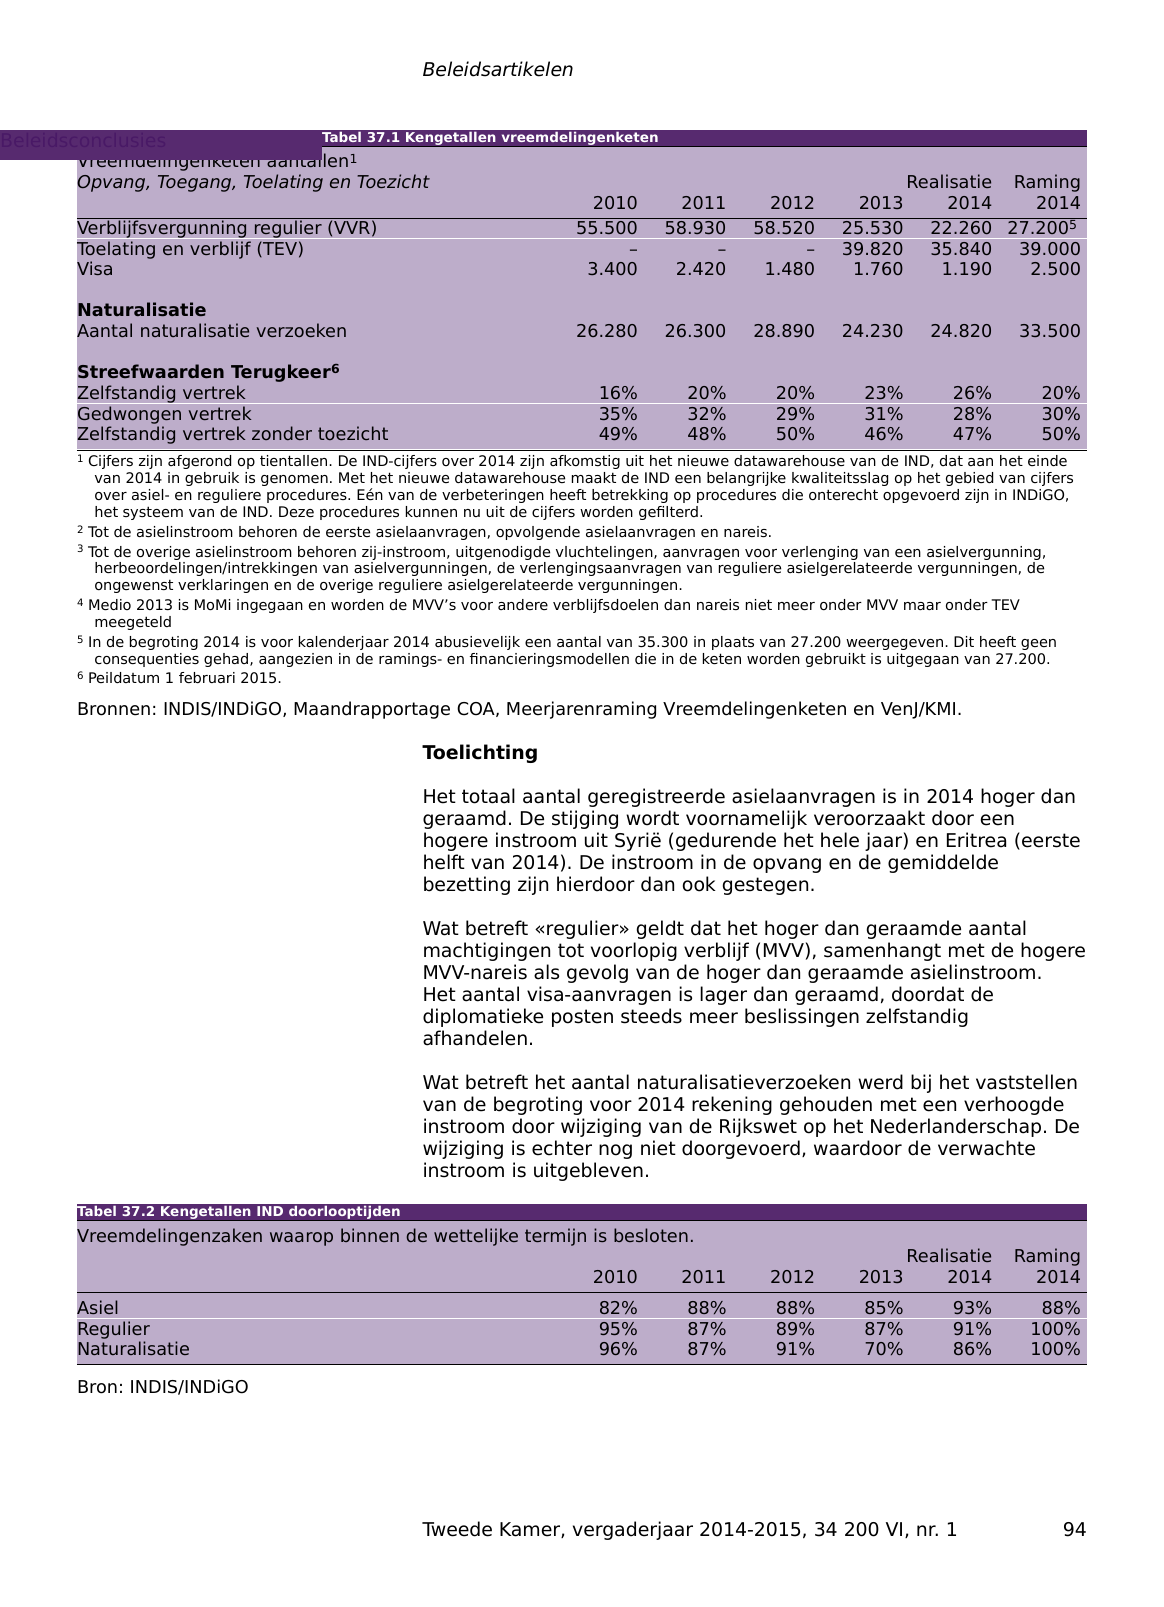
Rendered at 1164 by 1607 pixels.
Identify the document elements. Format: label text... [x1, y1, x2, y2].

text Het totaal aantal geregistreerde asielaanvragen is in 2014 hoger dan geraamd. De stijging wordt voornamelijk veroorzaakt door een hogere instroom uit Syrië (gedurende het hele jaar) en Eritrea (eerste helft van 2014). De instroom in de opvang en de gemiddelde bezetting zijn hierdoor dan ook gestegen. [422, 786, 1087, 896]
table_cell 1 Cijfers zijn afgerond op tientallen. De IND-cijfers over 2014 zijn afkomstig uit het nieuwe datawarehouse van de IND, dat aan het einde van 2014 in gebruik is genomen. Met het nieuwe datawarehouse maakt de IND een belangrijke kwaliteitsslag op het gebied van cijfers over asiel- en reguliere procedures. Eén van de verbeteringen heeft betrekking op procedures die onterecht opgevoerd zijn in INDiGO, het systeem van de IND. Deze procedures kunnen nu uit de cijfers worden gefilterd. 2 Tot de asielinstroom behoren de eerste asielaanvragen, opvolgende asielaanvragen en nareis. 3 Tot de overige asielinstroom behoren zij-instroom, uitgenodigde vluchtelingen, aanvragen voor verlenging van een asielvergunning, herbeoordelingen/intrekkingen van asielvergunningen, de verlengingsaanvragen van reguliere asielgerelateerde vergunningen, de ongewenst verklaringen en de overige reguliere asielgerelateerde vergunningen. 4 Medio 2013 is MoMi ingegaan en worden de MVV’s voor andere verblijfsdoelen dan nareis niet meer onder MVV maar onder TEV meegeteld 5 In de begroting 2014 is voor kalenderjaar 2014 abusievelijk een aantal van 35.300 in plaats van 27.200 weergegeven. Dit heeft geen consequenties gehad, aangezien in de ramings- en financieringsmodellen die in de keten worden gebruikt is uitgegaan van 27.200. 6 Peildatum 1 februari 2015. Bronnen: INDIS/INDiGO, Maandrapportage COA, Meerjarenraming Vreemdelingenketen en VenJ/KMI. [77, 451, 1087, 720]
table_cell [909, 280, 998, 300]
table_cell 23% [821, 383, 909, 403]
table_cell 29% [732, 404, 821, 424]
table_cell 2014 [998, 1267, 1087, 1292]
table_cell 49% [555, 424, 644, 449]
table_header Tabel 37.1 Kengetallen vreemdelingenketen [0, 130, 1087, 160]
table_cell [77, 1246, 555, 1267]
table_cell 93% [909, 1293, 998, 1318]
table_cell 50% [732, 424, 821, 449]
table_cell 91% [732, 1339, 821, 1364]
table_cell [909, 362, 998, 383]
table_cell [77, 193, 555, 218]
table_cell 88% [998, 1293, 1087, 1318]
table_cell Raming [998, 1246, 1087, 1267]
table_cell 87% [821, 1319, 909, 1339]
table_cell 46% [821, 424, 909, 449]
table_cell 2011 [644, 193, 732, 218]
table_cell – [644, 239, 732, 259]
table_cell Naturalisatie [77, 1339, 555, 1364]
table_cell 20% [644, 383, 732, 403]
table_cell [644, 280, 732, 300]
table_cell 27.2005 [998, 219, 1087, 238]
table_cell 30% [998, 404, 1087, 424]
table_cell Streefwaarden Terugkeer6 [77, 362, 555, 383]
table_cell [732, 362, 821, 383]
table_cell 20% [732, 383, 821, 403]
table_cell 100% [998, 1319, 1087, 1339]
table_cell 47% [909, 424, 998, 449]
table_cell [909, 342, 998, 362]
table_cell 26.300 [644, 321, 732, 342]
table_cell 2010 [555, 193, 644, 218]
table_cell 39.000 [998, 239, 1087, 259]
table_cell – [555, 239, 644, 259]
table_cell [555, 362, 644, 383]
table_cell 95% [555, 1319, 644, 1339]
table_cell 58.930 [644, 219, 732, 238]
table_cell 20% [998, 383, 1087, 403]
table_cell 2014 [998, 193, 1087, 218]
table_cell [998, 362, 1087, 383]
table_cell 26% [909, 383, 998, 403]
table_cell 87% [644, 1319, 732, 1339]
table_cell [77, 342, 555, 362]
table_cell [644, 362, 732, 383]
table_cell 82% [555, 1293, 644, 1318]
table_cell 2013 [821, 193, 909, 218]
table_cell Visa [77, 259, 555, 280]
table_cell 96% [555, 1339, 644, 1364]
table_cell 35.840 [909, 239, 998, 259]
table_cell [644, 342, 732, 362]
table_cell [732, 280, 821, 300]
table_cell Bron: INDIS/INDiGO [77, 1365, 1087, 1398]
table_cell 88% [644, 1293, 732, 1318]
table_cell 39.820 [821, 239, 909, 259]
table_cell [77, 280, 555, 300]
table_cell 2010 [555, 1267, 644, 1292]
table_cell 85% [821, 1293, 909, 1318]
table_header Tabel 37.2 Kengetallen IND doorlooptijden [77, 1204, 1087, 1220]
table_cell 2013 [821, 1267, 909, 1292]
table_cell 26.280 [555, 321, 644, 342]
table_cell Vreemdelingenketen aantallen1 [77, 147, 555, 172]
table_cell [732, 342, 821, 362]
table_cell Vreemdelingenzaken waarop binnen de wettelijke termijn is besloten. [77, 1221, 1087, 1246]
table_cell [821, 300, 909, 321]
table_cell [732, 300, 821, 321]
table_cell 70% [821, 1339, 909, 1364]
table_cell 22.260 [909, 219, 998, 238]
table_cell 50% [998, 424, 1087, 449]
table_cell 2.500 [998, 259, 1087, 280]
table_cell 48% [644, 424, 732, 449]
table_cell 100% [998, 1339, 1087, 1364]
table_cell 87% [644, 1339, 732, 1364]
table_cell 32% [644, 404, 732, 424]
table_cell [909, 300, 998, 321]
table_cell Regulier [77, 1319, 555, 1339]
table_cell [77, 1267, 555, 1292]
table_cell 2014 [909, 1267, 998, 1292]
table_cell 88% [732, 1293, 821, 1318]
table_cell 33.500 [998, 321, 1087, 342]
table_cell 2012 [732, 193, 821, 218]
table_cell – [732, 239, 821, 259]
table_cell 16% [555, 383, 644, 403]
text Wat betreft het aantal naturalisatieverzoeken werd bij het vaststellen van de begroting voor 2014 rekening gehouden met een verhoogde instroom door wijziging van de Rijkswet op het Nederlanderschap. De wijziging is echter nog niet doorgevoerd, waardoor de verwachte instroom is uitgebleven. [422, 1072, 1087, 1182]
table_cell 35% [555, 404, 644, 424]
table_cell [555, 280, 644, 300]
table_cell 28.890 [732, 321, 821, 342]
table_cell [998, 342, 1087, 362]
table_cell 2014 [909, 193, 998, 218]
table_cell Naturalisatie [77, 300, 555, 321]
table_cell 28% [909, 404, 998, 424]
table_cell 2011 [644, 1267, 732, 1292]
table_cell Realisatie [555, 1246, 998, 1267]
subtitle Toelichting [422, 742, 1087, 764]
table_cell 2.420 [644, 259, 732, 280]
table_cell [555, 300, 644, 321]
table_cell 25.530 [821, 219, 909, 238]
table_cell [998, 147, 1087, 172]
table_cell [998, 280, 1087, 300]
table_cell Asiel [77, 1293, 555, 1318]
table_cell Zelfstandig vertrek [77, 383, 555, 403]
table_cell Aantal naturalisatie verzoeken [77, 321, 555, 342]
table_cell 86% [909, 1339, 998, 1364]
table_cell Realisatie [555, 172, 998, 193]
table_cell [555, 147, 998, 172]
table_cell Opvang, Toegang, Toelating en Toezicht [77, 172, 555, 193]
text Het aantal visa-aanvragen is lager dan geraamd, doordat de diplomatieke posten steeds meer beslissingen zelfstandig afhandelen. [422, 984, 1087, 1050]
table_cell 3.400 [555, 259, 644, 280]
table_cell [644, 300, 732, 321]
table_cell Gedwongen vertrek [77, 404, 555, 424]
table_cell [555, 342, 644, 362]
table_cell 91% [909, 1319, 998, 1339]
table_cell Verblijfsvergunning regulier (VVR) [77, 219, 555, 238]
table_cell 1.480 [732, 259, 821, 280]
table_cell 1.760 [821, 259, 909, 280]
table_cell 89% [732, 1319, 821, 1339]
table_cell Toelating en verblijf (TEV) [77, 239, 555, 259]
table_cell 24.820 [909, 321, 998, 342]
table_cell 1.190 [909, 259, 998, 280]
table_cell 58.520 [732, 219, 821, 238]
table_cell [821, 280, 909, 300]
table_cell 31% [821, 404, 909, 424]
table_cell 24.230 [821, 321, 909, 342]
table_cell [821, 342, 909, 362]
table_cell Raming [998, 172, 1087, 193]
table_cell 55.500 [555, 219, 644, 238]
text Wat betreft «regulier» geldt dat het hoger dan geraamde aantal machtigingen tot voorlopig verblijf (MVV), samenhangt met de hogere MVV-nareis als gevolg van de hoger dan geraamde asielinstroom. [422, 918, 1087, 984]
table_cell 2012 [732, 1267, 821, 1292]
table_cell [821, 362, 909, 383]
table_cell [998, 300, 1087, 321]
table_cell Zelfstandig vertrek zonder toezicht [77, 424, 555, 449]
